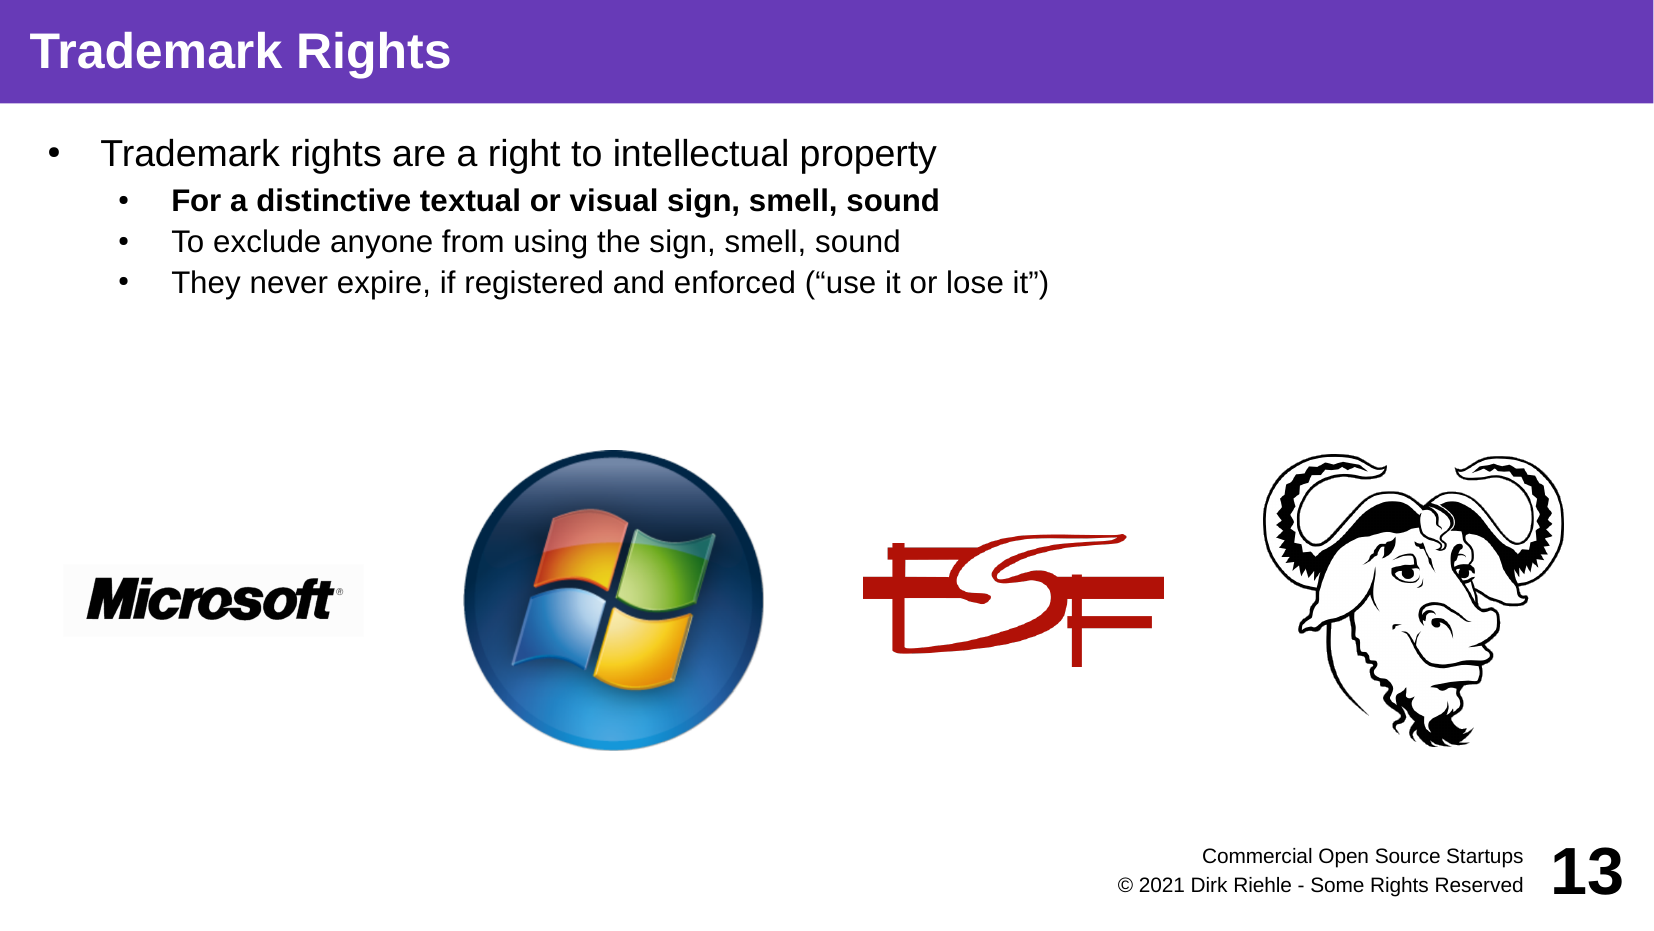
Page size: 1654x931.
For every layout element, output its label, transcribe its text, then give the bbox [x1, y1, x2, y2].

picture [463, 450, 764, 751]
picture [63, 564, 364, 637]
title Trademark Rights [0, 0, 1654, 104]
picture [863, 534, 1164, 667]
picture [1263, 454, 1564, 747]
list Trademark rights are a right to intellectual property For a distinctive textual or visual sign, smell, sound To exclude anyone from using the sign, smell, sound They never expire, if registered and enforced (“use it or lose it”) [29, 132, 1625, 813]
